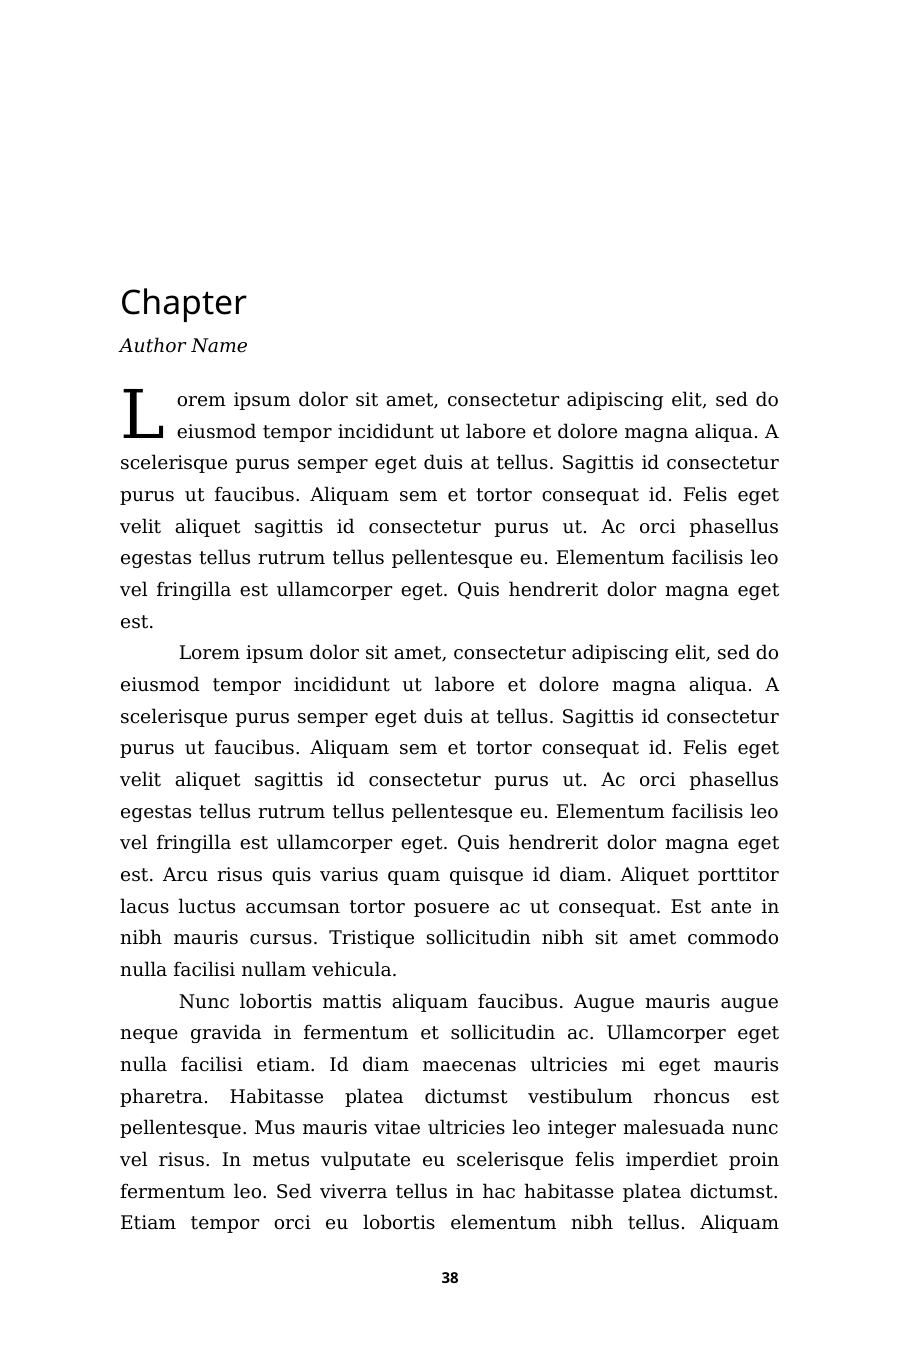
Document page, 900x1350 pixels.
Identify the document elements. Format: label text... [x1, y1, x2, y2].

text Author Name [120, 335, 780, 357]
subtitle Chapter [120, 283, 780, 322]
text Lorem ipsum dolor sit amet, consectetur adipiscing elit, sed do eiusmod tempor incididunt ut labore et dolore magna aliqua. A scelerisque purus semper eget duis at tellus. Sagittis id consectetur purus ut faucibus. Aliquam sem et tortor consequat id. Felis eget velit aliquet sagittis id consectetur purus ut. Ac orci phasellus egestas tellus rutrum tellus pellentesque eu. Elementum facilisis leo vel fringilla est ullamcorper eget. Quis hendrerit dolor magna eget est. Arcu risus quis varius quam quisque id diam. Aliquet porttitor lacus luctus accumsan tortor posuere ac ut consequat. Est ante in nibh mauris cursus. Tristique sollicitudin nibh sit amet commodo nulla facilisi nullam vehicula. [120, 642, 780, 981]
text Lorem ipsum dolor sit amet, consectetur adipiscing elit, sed do eiusmod tempor incididunt ut labore et dolore magna aliqua. A scelerisque purus semper eget duis at tellus. Sagittis id consectetur purus ut faucibus. Aliquam sem et tortor consequat id. Felis eget velit aliquet sagittis id consectetur purus ut. Ac orci phasellus egestas tellus rutrum tellus pellentesque eu. Elementum facilisis leo vel fringilla est ullamcorper eget. Quis hendrerit dolor magna eget est. [120, 389, 780, 632]
text Nunc lobortis mattis aliquam faucibus. Augue mauris augue neque gravida in fermentum et sollicitudin ac. Ullamcorper eget nulla facilisi etiam. Id diam maecenas ultricies mi eget mauris pharetra. Habitasse platea dictumst vestibulum rhoncus est pellentesque. Mus mauris vitae ultricies leo integer malesuada nunc vel risus. In metus vulputate eu scelerisque felis imperdiet proin fermentum leo. Sed viverra tellus in hac habitasse platea dictumst. Etiam tempor orci eu lobortis elementum nibh tellus. Aliquam [120, 991, 780, 1234]
